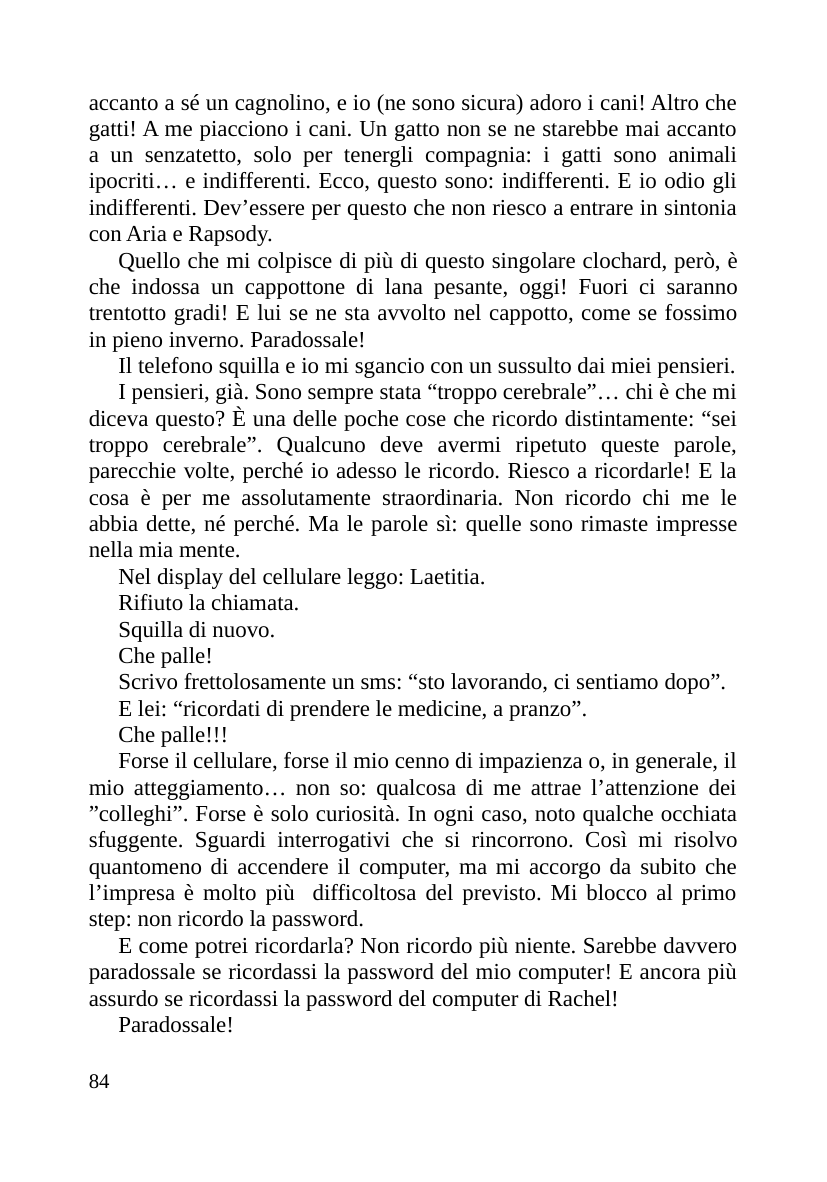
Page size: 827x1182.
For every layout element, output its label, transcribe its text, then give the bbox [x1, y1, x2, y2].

text Forse il cellulare, forse il mio cenno di impazienza o, in generale, il mio atteggiamento… non so: qualcosa di me attrae l’attenzione dei ”colleghi”. Forse è solo curiosità. In ogni caso, noto qualche occhiata sfuggente. Sguardi interrogativi che si rincorrono. Così mi risolvo quantomeno di accendere il computer, ma mi accorgo da subito che l’impresa è molto più difficoltosa del previsto. Mi blocco al primo step: non ricordo la password. [88, 747, 738, 932]
text Nel display del cellulare leggo: Laetitia. [88, 563, 738, 589]
text Scrivo frettolosamente un sms: “sto lavorando, ci sentiamo dopo”. [88, 668, 738, 695]
text Paradossale! [88, 1011, 738, 1037]
text I pensieri, già. Sono sempre stata “troppo cerebrale”… chi è che mi diceva questo? È una delle poche cose che ricordo distintamente: “sei troppo cerebrale”. Qualcuno deve avermi ripetuto queste parole, parecchie volte, perché io adesso le ricordo. Riesco a ricordarle! E la cosa è per me assolutamente straordinaria. Non ricordo chi me le abbia dette, né perché. Ma le parole sì: quelle sono rimaste impresse nella mia mente. [88, 378, 738, 563]
text Quello che mi colpisce di più di questo singolare clochard, però, è che indossa un cappottone di lana pesante, oggi! Fuori ci saranno trentotto gradi! E lui se ne sta avvolto nel cappotto, come se fossimo in pieno inverno. Paradossale! [88, 247, 738, 352]
text accanto a sé un cagnolino, e io (ne sono sicura) adoro i cani! Altro che gatti! A me piacciono i cani. Un gatto non se ne starebbe mai accanto a un senzatetto, solo per tenergli compagnia: i gatti sono animali ipocriti… e indifferenti. Ecco, questo sono: indifferenti. E io odio gli indifferenti. Dev’essere per questo che non riesco a entrare in sintonia con Aria e Rapsody. [88, 88, 738, 247]
text Il telefono squilla e io mi sgancio con un sussulto dai miei pensieri. [88, 352, 738, 378]
text Che palle! [88, 642, 738, 668]
text Che palle!!! [88, 721, 738, 747]
text E come potrei ricordarla? Non ricordo più niente. Sarebbe davvero paradossale se ricordassi la password del mio computer! E ancora più assurdo se ricordassi la password del computer di Rachel! [88, 932, 738, 1011]
text E lei: “ricordati di prendere le medicine, a pranzo”. [88, 695, 738, 721]
text Squilla di nuovo. [88, 616, 738, 642]
text Rifiuto la chiamata. [88, 589, 738, 616]
